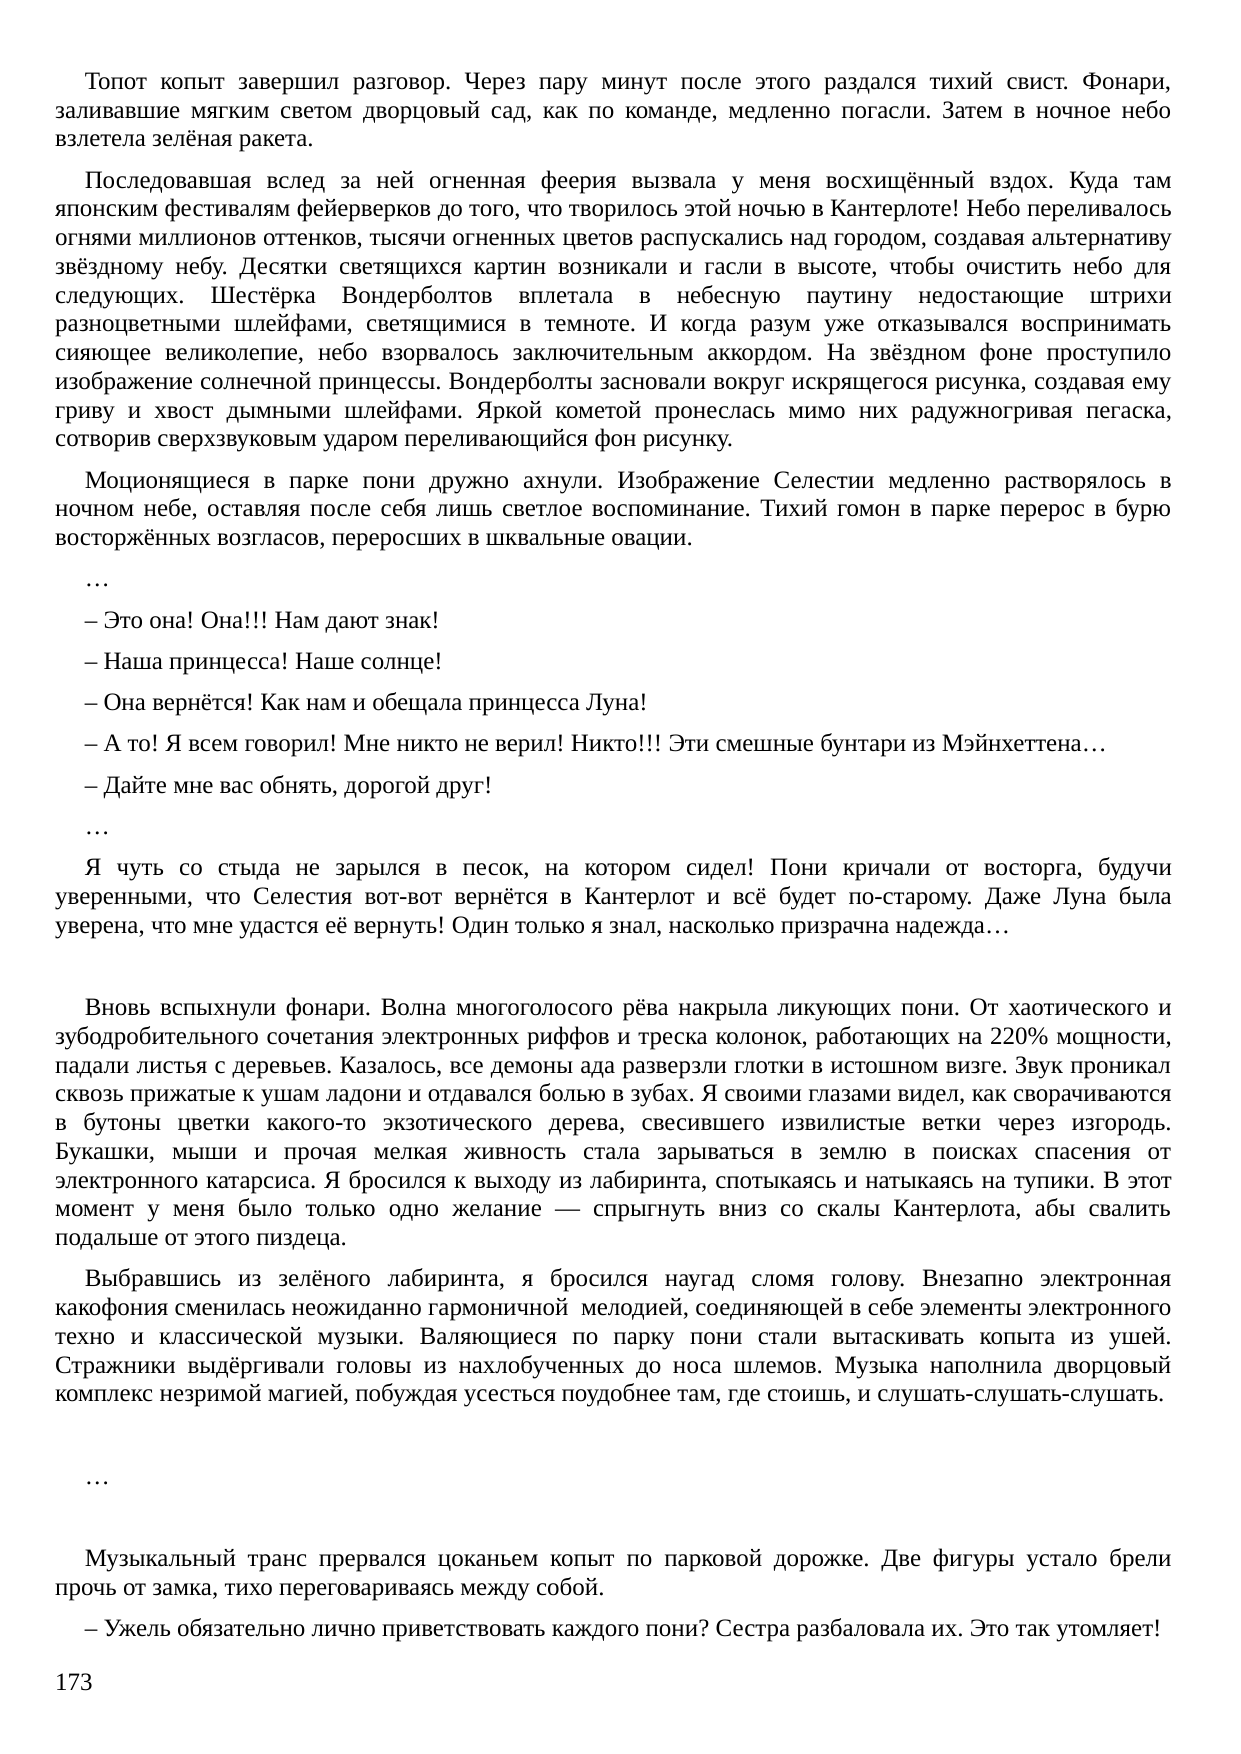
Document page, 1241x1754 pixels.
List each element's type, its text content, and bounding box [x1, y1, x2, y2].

text – Дайте мне вас обнять, дорогой друг! [55, 770, 1173, 798]
text Выбравшись из зелёного лабиринта, я бросился наугад сломя голову. Внезапно электронная какофония сменилась неожиданно гармоничной мелодией, соединяющей в себе элементы электронного техно и классической музыки. Валяющиеся по парку пони стали вытаскивать копыта из ушей. Стражники выдёргивали головы из нахлобученных до носа шлемов. Музыка наполнила дворцовый комплекс незримой магией, побуждая усесться поудобнее там, где стоишь, и слушать-слушать-слушать. [55, 1263, 1173, 1407]
text Я чуть со стыда не зарылся в песок, на котором сидел! Пони кричали от восторга, будучи уверенными, что Селестия вот-вот вернётся в Кантерлот и всё будет по-старому. Даже Луна была уверена, что мне удастся её вернуть! Один только я знал, насколько призрачна надежда… [55, 852, 1173, 938]
text – Это она! Она!!! Нам дают знак! [55, 605, 1173, 633]
text Топот копыт завершил разговор. Через пару минут после этого раздался тихий свист. Фонари, заливавшие мягким светом дворцовый сад, как по команде, медленно погасли. Затем в ночное небо взлетела зелёная ракета. [55, 66, 1173, 152]
text … [55, 563, 1173, 592]
text … [55, 811, 1173, 840]
text Моционящиеся в парке пони дружно ахнули. Изображение Селестии медленно растворялось в ночном небе, оставляя после себя лишь светлое воспоминание. Тихий гомон в парке перерос в бурю восторжённых возгласов, переросших в шквальные овации. [55, 465, 1173, 551]
text – А то! Я всем говорил! Мне никто не верил! Никто!!! Эти смешные бунтари из Мэйнхеттена… [55, 728, 1173, 757]
text – Она вернётся! Как нам и обещала принцесса Луна! [55, 687, 1173, 716]
text Последовавшая вслед за ней огненная феерия вызвала у меня восхищённый вздох. Куда там японским фестивалям фейерверков до того, что творилось этой ночью в Кантерлоте! Небо переливалось огнями миллионов оттенков, тысячи огненных цветов распускались над городом, создавая альтернативу звёздному небу. Десятки светящихся картин возникали и гасли в высоте, чтобы очистить небо для следующих. Шестёрка Вондерболтов вплетала в небесную паутину недостающие штрихи разноцветными шлейфами, светящимися в темноте. И когда разум уже отказывался воспринимать сияющее великолепие, небо взорвалось заключительным аккордом. На звёздном фоне проступило изображение солнечной принцессы. Вондерболты засновали вокруг искрящегося рисунка, создавая ему гриву и хвост дымными шлейфами. Яркой кометой пронеслась мимо них радужногривая пегаска, сотворив сверхзвуковым ударом переливающийся фон рисунку. [55, 165, 1173, 452]
text … [55, 1461, 1173, 1490]
text – Наша принцесса! Наше солнце! [55, 646, 1173, 675]
text Вновь вспыхнули фонари. Волна многоголосого рёва накрыла ликующих пони. От хаотического и зубодробительного сочетания электронных риффов и треска колонок, работающих на 220% мощности, падали листья с деревьев. Казалось, все демоны ада разверзли глотки в истошном визге. Звук проникал сквозь прижатые к ушам ладони и отдавался болью в зубах. Я своими глазами видел, как сворачиваются в бутоны цветки какого-то экзотического дерева, свесившего извилистые ветки через изгородь. Букашки, мыши и прочая мелкая живность стала зарываться в землю в поисках спасения от электронного катарсиса. Я бросился к выходу из лабиринта, спотыкаясь и натыкаясь на тупики. В этот момент у меня было только одно желание — спрыгнуть вниз со скалы Кантерлота, абы свалить подальше от этого пиздеца. [55, 992, 1173, 1251]
text – Ужель обязательно лично приветствовать каждого пони? Сестра разбаловала их. Это так утомляет! [55, 1613, 1173, 1642]
text Музыкальный транс прервался цоканьем копыт по парковой дорожке. Две фигуры устало брели прочь от замка, тихо переговариваясь между собой. [55, 1543, 1173, 1601]
